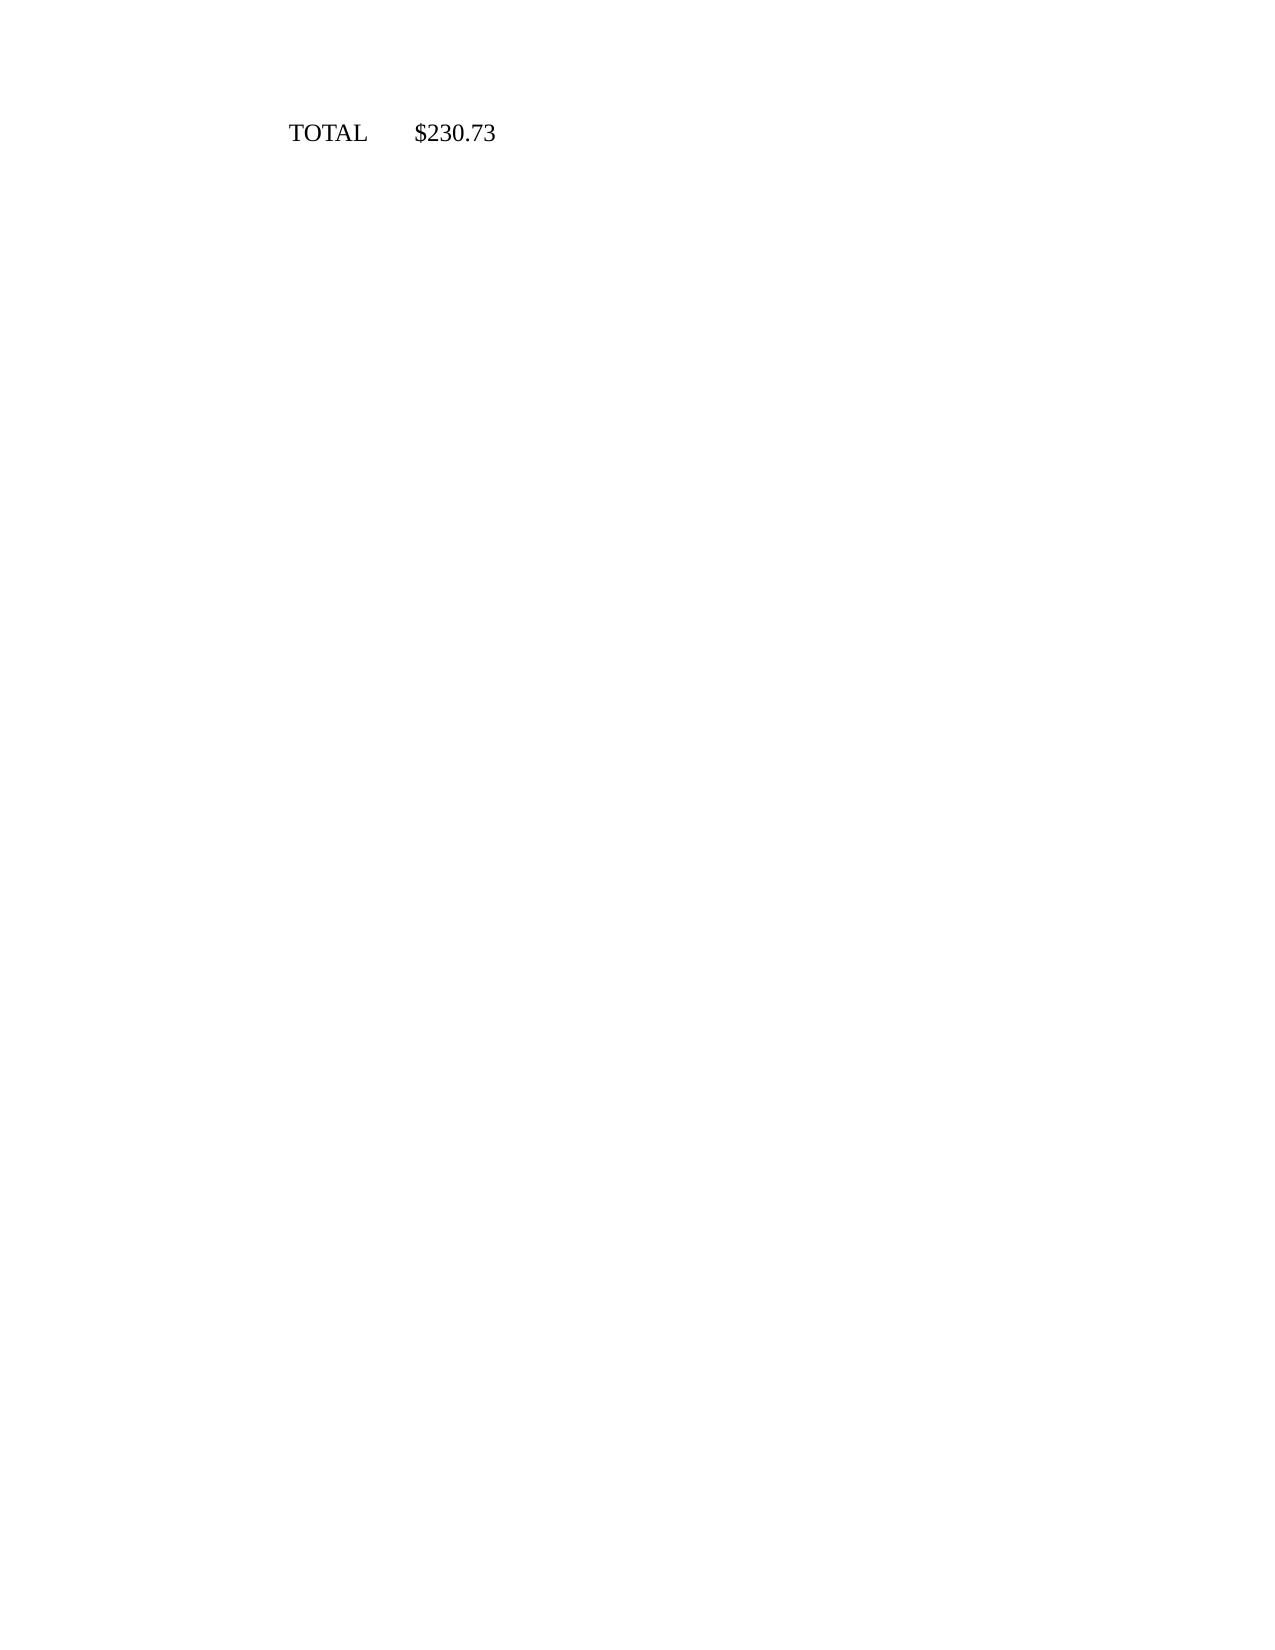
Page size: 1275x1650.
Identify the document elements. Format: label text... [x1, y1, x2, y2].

table_cell [523, 118, 1086, 147]
table_cell $230.73 [387, 118, 523, 147]
table_cell TOTAL [289, 118, 387, 147]
